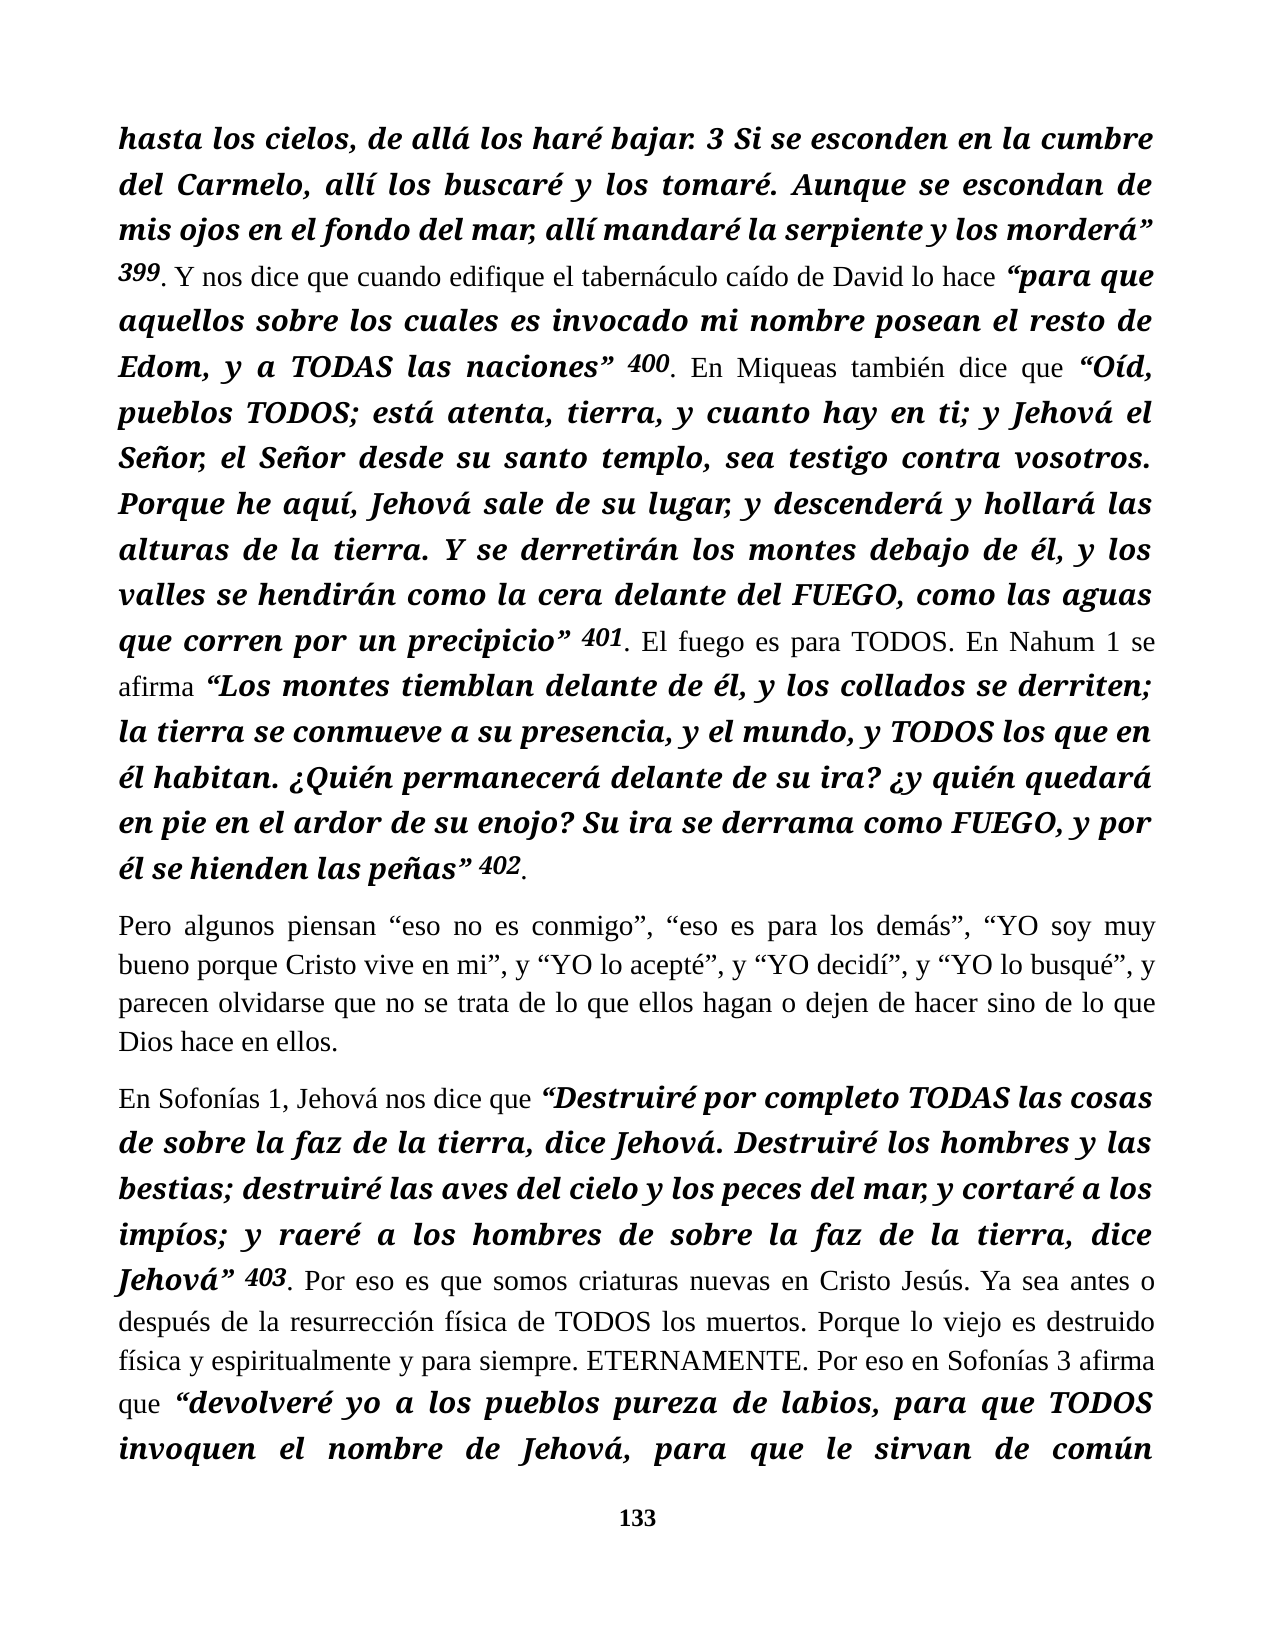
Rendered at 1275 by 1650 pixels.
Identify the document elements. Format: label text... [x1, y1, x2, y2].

text Pero algunos piensan “eso no es conmigo”, “eso es para los demás”, “YO soy muy bueno porque Cristo vive en mi”, y “YO lo acepté”, y “YO decidí”, y “YO lo busqué”, y parecen olvidarse que no se trata de lo que ellos hagan o dejen de hacer sino de lo que Dios hace en ellos. [118, 908, 1157, 1057]
text En Sofonías 1, Jehová nos dice que “Destruiré por completo TODAS las cosas de sobre la faz de la tierra, dice Jehová. Destruiré los hombres y las bestias; destruiré las aves del cielo y los peces del mar, y cortaré a los impíos; y raeré a los hombres de sobre la faz de la tierra, dice Jehová” . Por eso es que somos criaturas nuevas en Cristo Jesús. Ya sea antes o después de la resurrección física de TODOS los muertos. Porque lo viejo es destruido física y espiritualmente y para siempre. ETERNAMENTE. Por eso en Sofonías 3 afirma que “devolveré yo a los pueblos pureza de labios, para que TODOS invoquen el nombre de Jehová, para que le sirvan de común [118, 1077, 1157, 1468]
text hasta los cielos, de allá los haré bajar. 3 Si se esconden en la cumbre del Carmelo, allí los buscaré y los tomaré. Aunque se escondan de mis ojos en el fondo del mar, allí mandaré la serpiente y los morderá” . Y nos dice que cuando edifique el tabernáculo caído de David lo hace “para que aquellos sobre los cuales es invocado mi nombre posean el resto de Edom, y a TODAS las naciones” . En Miqueas también dice que “Oíd, pueblos TODOS; está atenta, tierra, y cuanto hay en ti; y Jehová el Señor, el Señor desde su santo templo, sea testigo contra vosotros. Porque he aquí, Jehová sale de su lugar, y descenderá y hollará las alturas de la tierra. Y se derretirán los montes debajo de él, y los valles se hendirán como la cera delante del FUEGO, como las aguas que corren por un precipicio” . El fuego es para TODOS. En Nahum 1 se afirma “Los montes tiemblan delante de él, y los collados se derriten; la tierra se conmueve a su presencia, y el mundo, y TODOS los que en él habitan. ¿Quién permanecerá delante de su ira? ¿y quién quedará en pie en el ardor de su enojo? Su ira se derrama como FUEGO, y por él se hienden las peñas” . [118, 118, 1157, 888]
